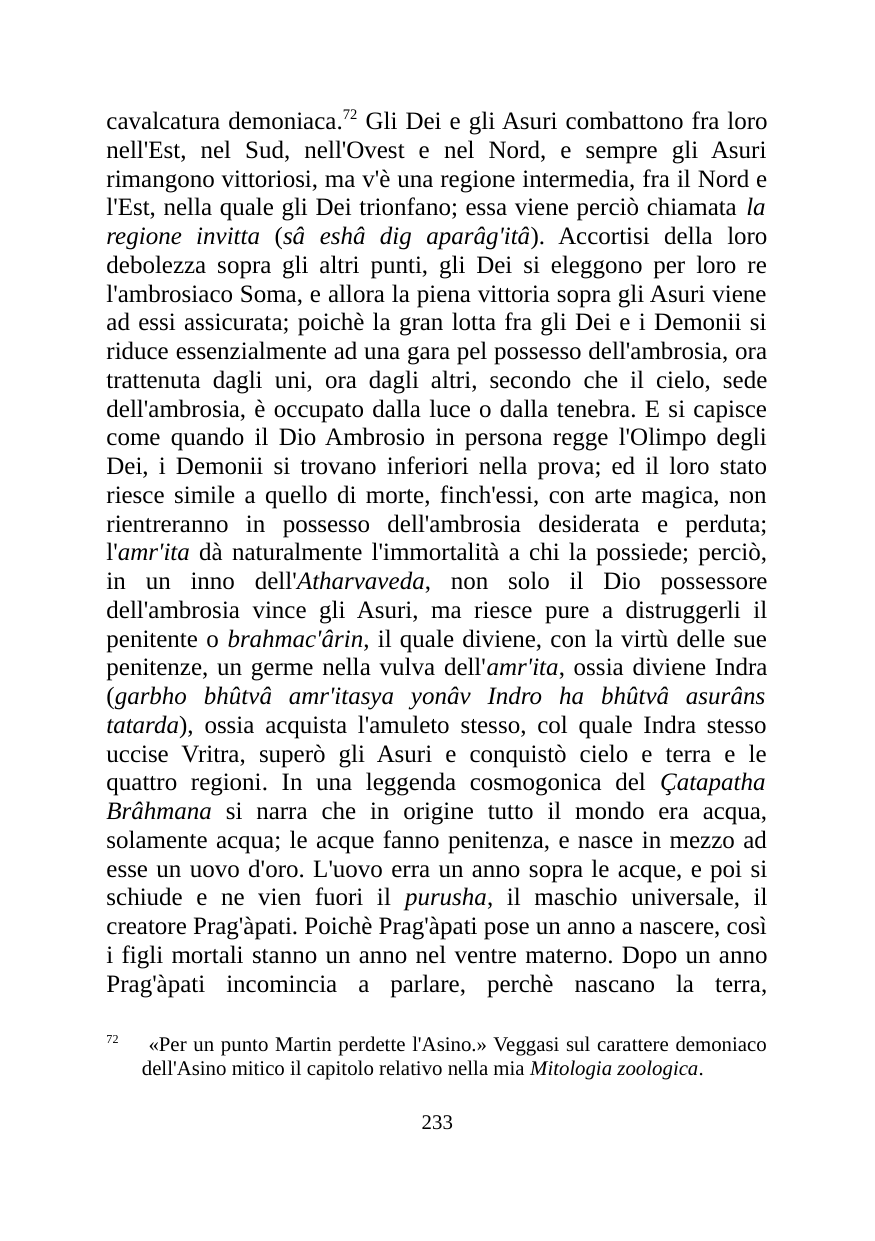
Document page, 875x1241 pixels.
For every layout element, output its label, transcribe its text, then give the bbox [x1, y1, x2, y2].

text «Per un punto Martin perdette l'Asino.» Veggasi sul carattere demoniaco dell'Asino mitico il capitolo relativo nella mia Mitologia zoologica. [106, 1032, 768, 1080]
text cavalcatura demoniaca. Gli Dei e gli Asuri combattono fra loro nell'Est, nel Sud, nell'Ovest e nel Nord, e sempre gli Asuri rimangono vittoriosi, ma v'è una regione intermedia, fra il Nord e l'Est, nella quale gli Dei trionfano; essa viene perciò chiamata la regione invitta (sâ eshâ dig aparâg'itâ). Accortisi della loro debolezza sopra gli altri punti, gli Dei si eleggono per loro re l'ambrosiaco Soma, e allora la piena vittoria sopra gli Asuri viene ad essi assicurata; poichè la gran lotta fra gli Dei e i Demonii si riduce essenzialmente ad una gara pel possesso dell'ambrosia, ora trattenuta dagli uni, ora dagli altri, secondo che il cielo, sede dell'ambrosia, è occupato dalla luce o dalla tenebra. E si capisce come quando il Dio Ambrosio in persona regge l'Olimpo degli Dei, i Demonii si trovano inferiori nella prova; ed il loro stato riesce simile a quello di morte, finch'essi, con arte magica, non rientreranno in possesso dell'ambrosia desiderata e perduta; l'amr'ita dà naturalmente l'immortalità a chi la possiede; perciò, in un inno dell'Atharvaveda, non solo il Dio possessore dell'ambrosia vince gli Asuri, ma riesce pure a distruggerli il penitente o brahmac'ârin, il quale diviene, con la virtù delle sue penitenze, un germe nella vulva dell'amr'ita, ossia diviene Indra (garbho bhûtvâ amr'itasya yonâv Indro ha bhûtvâ asurâns tatarda), ossia acquista l'amuleto stesso, col quale Indra stesso uccise Vritra, superò gli Asuri e conquistò cielo e terra e le quattro regioni. In una leggenda cosmogonica del Çatapatha Brâhmana si narra che in origine tutto il mondo era acqua, solamente acqua; le acque fanno penitenza, e nasce in mezzo ad esse un uovo d'oro. L'uovo erra un anno sopra le acque, e poi si schiude e ne vien fuori il purusha, il maschio universale, il creatore Prag'àpati. Poichè Prag'àpati pose un anno a nascere, così i figli mortali stanno un anno nel ventre materno. Dopo un anno Prag'àpati incomincia a parlare, perchè nascano la terra, [106, 106, 768, 997]
